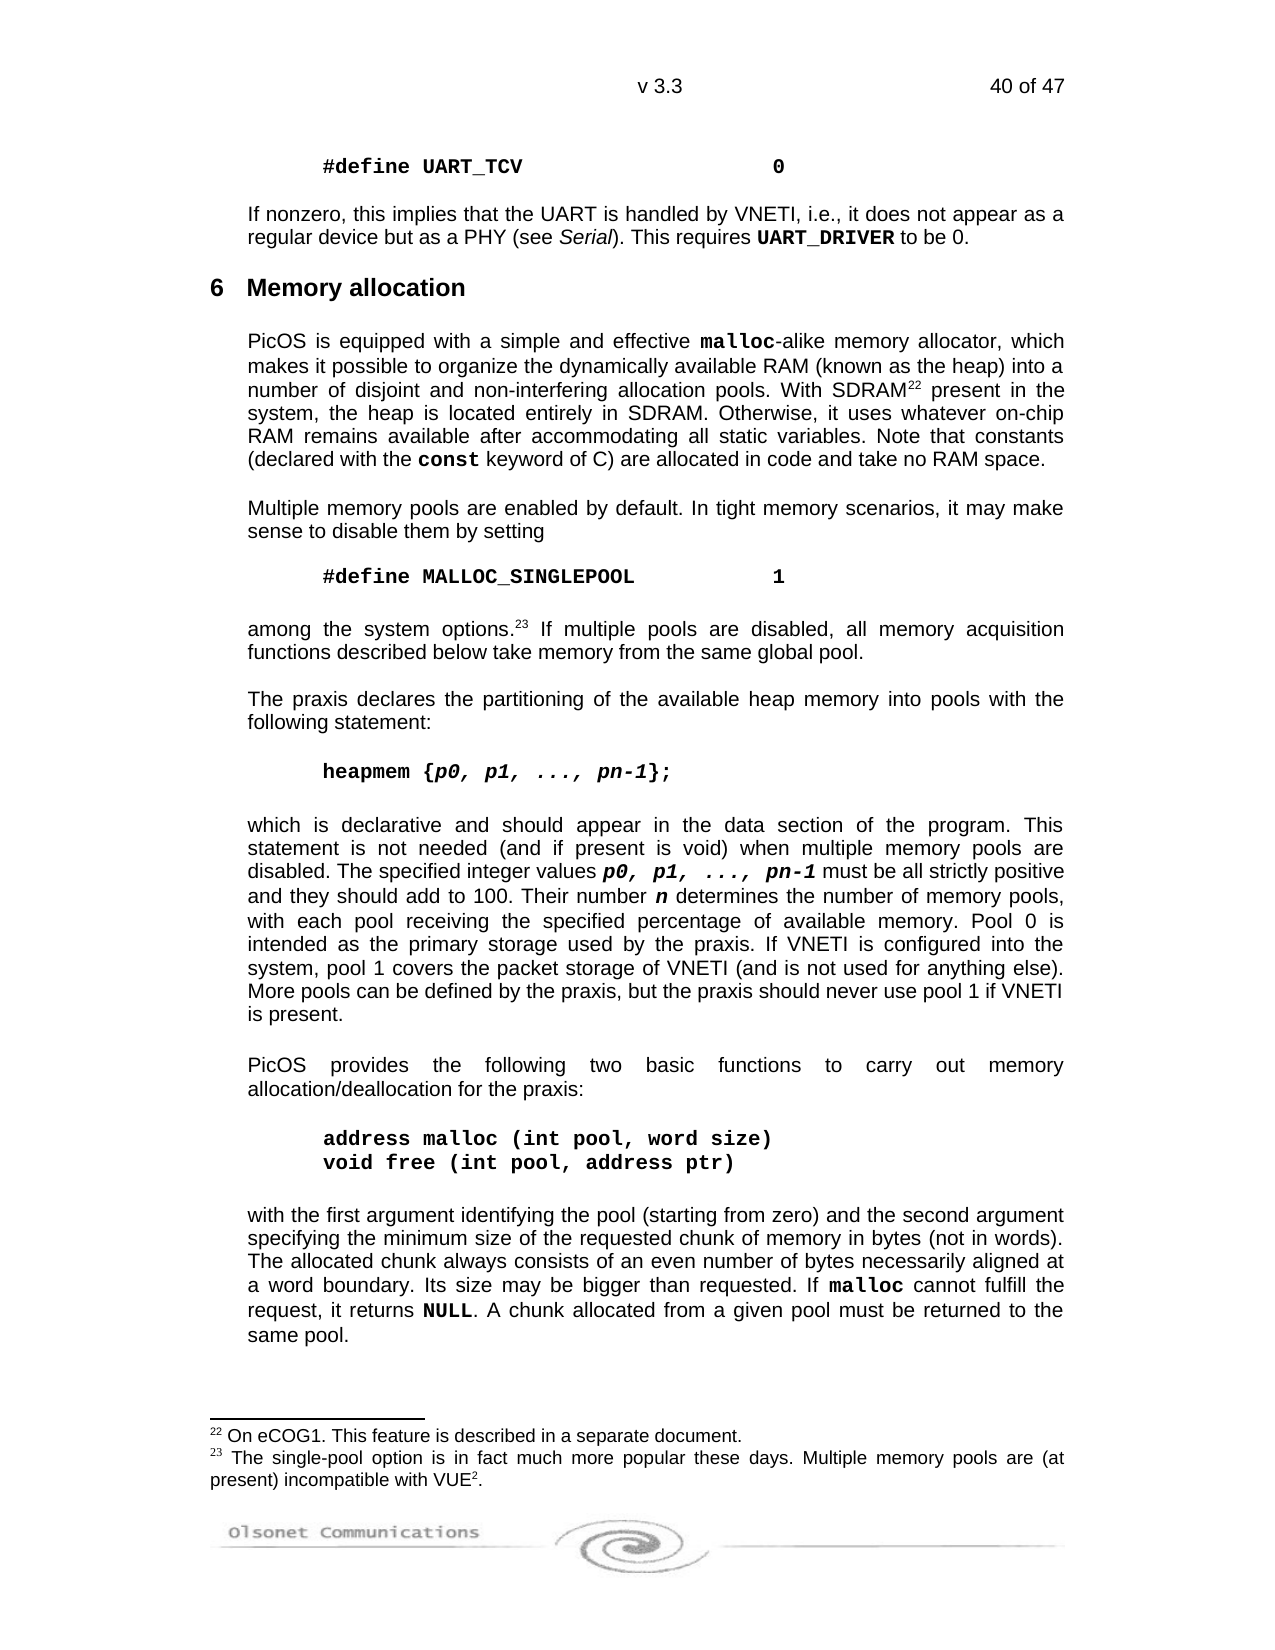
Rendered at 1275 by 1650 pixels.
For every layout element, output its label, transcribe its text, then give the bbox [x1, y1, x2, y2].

text If nonzero, this implies that the UART is handled by VNETI, i.e., it does not appear as a regular device but as a PHY (see Serial). This requires UART_DRIVER to be 0. [247, 202, 1065, 251]
text Multiple memory pools are enabled by default. In tight memory scenarios, it may make sense to disable them by setting [247, 496, 1065, 543]
text address malloc (int pool, word size) [248, 1128, 1065, 1152]
text void free (int pool, address ptr) [248, 1152, 1065, 1176]
subtitle Memory allocation [210, 274, 1065, 302]
text among the system options. If multiple pools are disabled, all memory acquisition functions described below take memory from the same global pool. [247, 617, 1065, 664]
text which is declarative and should appear in the data section of the program. This statement is not needed (and if present is void) when multiple memory pools are disabled. The specified integer values p0, p1, ..., pn-1 must be all strictly positive and they should add to 100. Their number n determines the number of memory pools, with each pool receiving the specified percentage of available memory. Pool 0 is intended as the primary storage used by the praxis. If VNETI is configured into the system, pool 1 covers the packet storage of VNETI (and is not used for anything else). More pools can be defined by the praxis, but the praxis should never use pool 1 if VNETI is present. [247, 813, 1065, 1026]
text PicOS provides the following two basic functions to carry out memory allocation/deallocation for the praxis: [247, 1054, 1065, 1100]
text #define UART_TCV 0 [247, 156, 1065, 179]
text The praxis declares the partitioning of the available heap memory into pools with the following statement: [247, 687, 1065, 734]
text PicOS is equipped with a simple and effective malloc-alike memory allocator, which makes it possible to organize the dynamically available RAM (known as the heap) into a number of disjoint and non-interfering allocation pools. With SDRAM present in the system, the heap is located entirely in SDRAM. Otherwise, it uses whatever on-chip RAM remains available after accommodating all static variables. Note that constants (declared with the const keyword of C) are allocated in code and take no RAM space. [247, 330, 1065, 473]
text The single-pool option is in fact much more popular these days. Multiple memory pools are (at present) incompatible with VUE2. [210, 1446, 1065, 1490]
text with the first argument identifying the pool (starting from zero) and the second argument specifying the minimum size of the requested chunk of memory in bytes (not in words). The allocated chunk always consists of an even number of bytes necessarily aligned at a word boundary. Its size may be bigger than requested. If malloc cannot fulfill the request, it returns NULL. A chunk allocated from a given pool must be returned to the same pool. [247, 1203, 1065, 1347]
text heapmem {p0, p1, ..., pn-1}; [247, 762, 1065, 785]
picture [210, 1504, 1065, 1596]
text #define MALLOC_SINGLEPOOL 1 [247, 566, 1065, 589]
text On eCOG1. This feature is described in a separate document. [210, 1425, 1065, 1446]
